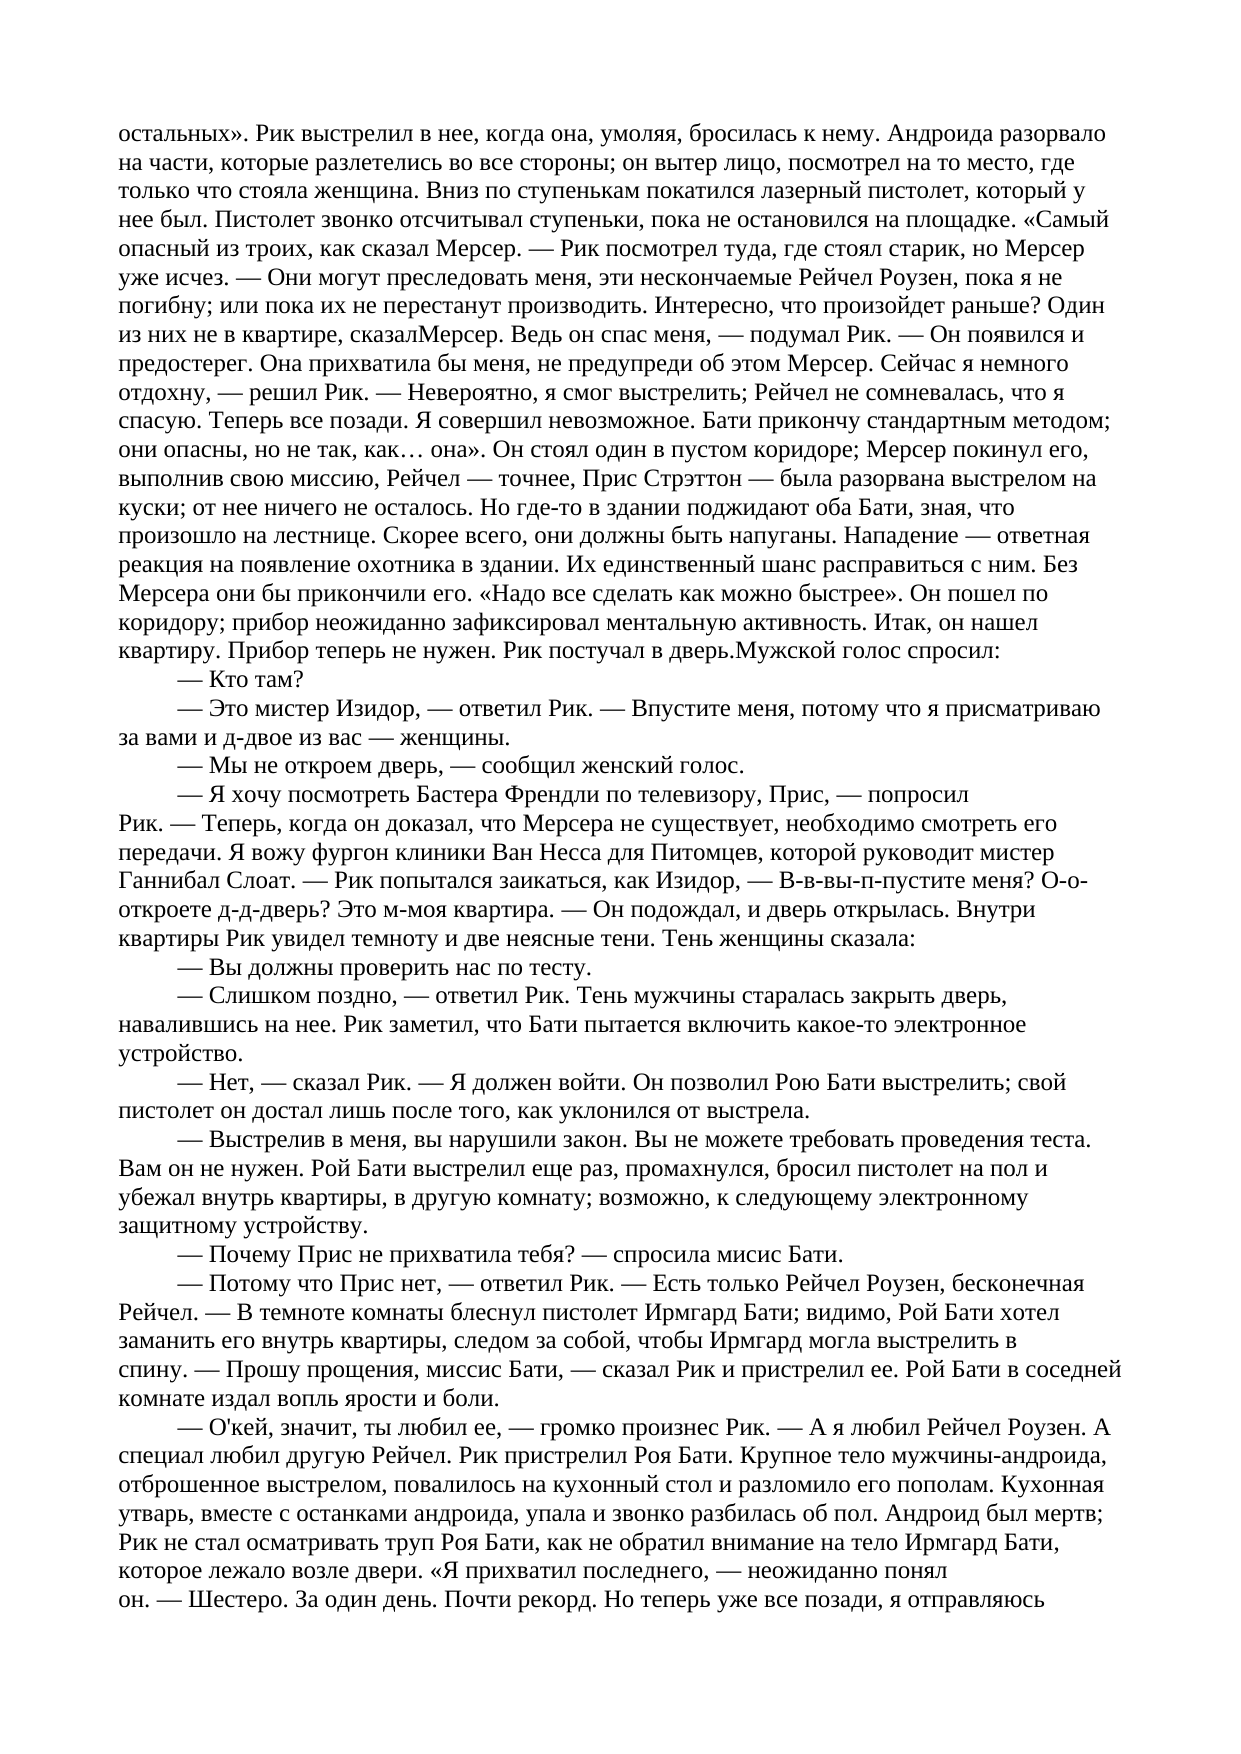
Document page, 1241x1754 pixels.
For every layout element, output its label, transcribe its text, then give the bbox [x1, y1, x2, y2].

text — Вы должны проверить нас по тесту. [118, 952, 1122, 981]
text — Слишком поздно, — ответил Рик. Тень мужчины старалась закрыть дверь, навалившись на нее. Рик заметил, что Бати пытается включить какое-то электронное устройство. [118, 981, 1122, 1067]
text — Выстрелив в меня, вы нарушили закон. Вы не можете требовать проведения теста. Вам он не нужен. Рой Бати выстрелил еще раз, промахнулся, бросил пистолет на пол и убежал внутрь квартиры, в другую комнату; возможно, к следующему электронному защитному устройству. [118, 1124, 1122, 1239]
text — Потому что Прис нет, — ответил Рик. — Есть только Рейчел Роузен, бесконечная Рейчел. — В темноте комнаты блеснул пистолет Ирмгард Бати; видимо, Рой Бати хотел заманить его внутрь квартиры, следом за собой, чтобы Ирмгард могла выстрелить в спину. — Прошу прощения, миссис Бати, — сказал Рик и пристрелил ее. Рой Бати в соседней комнате издал вопль ярости и боли. [118, 1268, 1122, 1412]
text остальных». Рик выстрелил в нее, когда она, умоляя, бросилась к нему. Андроида разорвало на части, которые разлетелись во все стороны; он вытер лицо, посмотрел на то место, где только что стояла женщина. Вниз по ступенькам покатился лазерный пистолет, который у нее был. Пистолет звонко отсчитывал ступеньки, пока не остановился на площадке. «Самый опасный из троих, как сказал Мерсер. — Рик посмотрел туда, где стоял старик, но Мерсер уже исчез. — Они могут преследовать меня, эти нескончаемые Рейчел Роузен, пока я не погибну; или пока их не перестанут производить. Интересно, что произойдет раньше? Один из них не в квартире, сказалМерсер. Ведь он спас меня, — подумал Рик. — Он появился и предостерег. Она прихватила бы меня, не предупреди об этом Мерсер. Сейчас я немного отдохну, — решил Рик. — Невероятно, я смог выстрелить; Рейчел не сомневалась, что я спасую. Теперь все позади. Я совершил невозможное. Бати прикончу стандартным методом; они опасны, но не так, как… она». Он стоял один в пустом коридоре; Мерсер покинул его, выполнив свою миссию, Рейчел — точнее, Прис Стрэттон — была разорвана выстрелом на куски; от нее ничего не осталось. Но где-то в здании поджидают оба Бати, зная, что произошло на лестнице. Скорее всего, они должны быть напуганы. Нападение — ответная реакция на появление охотника в здании. Их единственный шанс расправиться с ним. Без Мерсера они бы прикончили его. «Надо все сделать как можно быстрее». Он пошел по коридору; прибор неожиданно зафиксировал ментальную активность. Итак, он нашел квартиру. Прибор теперь не нужен. Рик постучал в дверь.Мужской голос спросил: [118, 118, 1122, 664]
text — Нет, — сказал Рик. — Я должен войти. Он позволил Рою Бати выстрелить; свой пистолет он достал лишь после того, как уклонился от выстрела. [118, 1067, 1122, 1124]
text — О'кей, значит, ты любил ее, — громко произнес Рик. — А я любил Рейчел Роузен. А специал любил другую Рейчел. Рик пристрелил Роя Бати. Крупное тело мужчины-андроида, отброшенное выстрелом, повалилось на кухонный стол и разломило его пополам. Кухонная утварь, вместе с останками андроида, упала и звонко разбилась об пол. Андроид был мертв; Рик не стал осматривать труп Роя Бати, как не обратил внимание на тело Ирмгард Бати, которое лежало возле двери. «Я прихватил последнего, — неожиданно понял он. — Шестеро. За один день. Почти рекорд. Но теперь уже все позади, я отправляюсь [118, 1412, 1122, 1613]
text — Это мистер Изидор, — ответил Рик. — Впустите меня, потому что я присматриваю за вами и д-двое из вас — женщины. [118, 693, 1122, 751]
text — Мы не откроем дверь, — сообщил женский голос. [118, 751, 1122, 779]
text — Кто там? [118, 664, 1122, 693]
text — Почему Прис не прихватила тебя? — спросила мисис Бати. [118, 1239, 1122, 1268]
text — Я хочу посмотреть Бастера Френдли по телевизору, Прис, — попросил Рик. — Теперь, когда он доказал, что Мерсера не существует, необходимо смотреть его передачи. Я вожу фургон клиники Ван Несса для Питомцев, которой руководит мистер Ганнибал Слоат. — Рик попытался заикаться, как Изидор, — В-в-вы-п-пустите меня? О-о-откроете д-д-дверь? Это м-моя квартира. — Он подождал, и дверь открылась. Внутри квартиры Рик увидел темноту и две неясные тени. Тень женщины сказала: [118, 779, 1122, 952]
